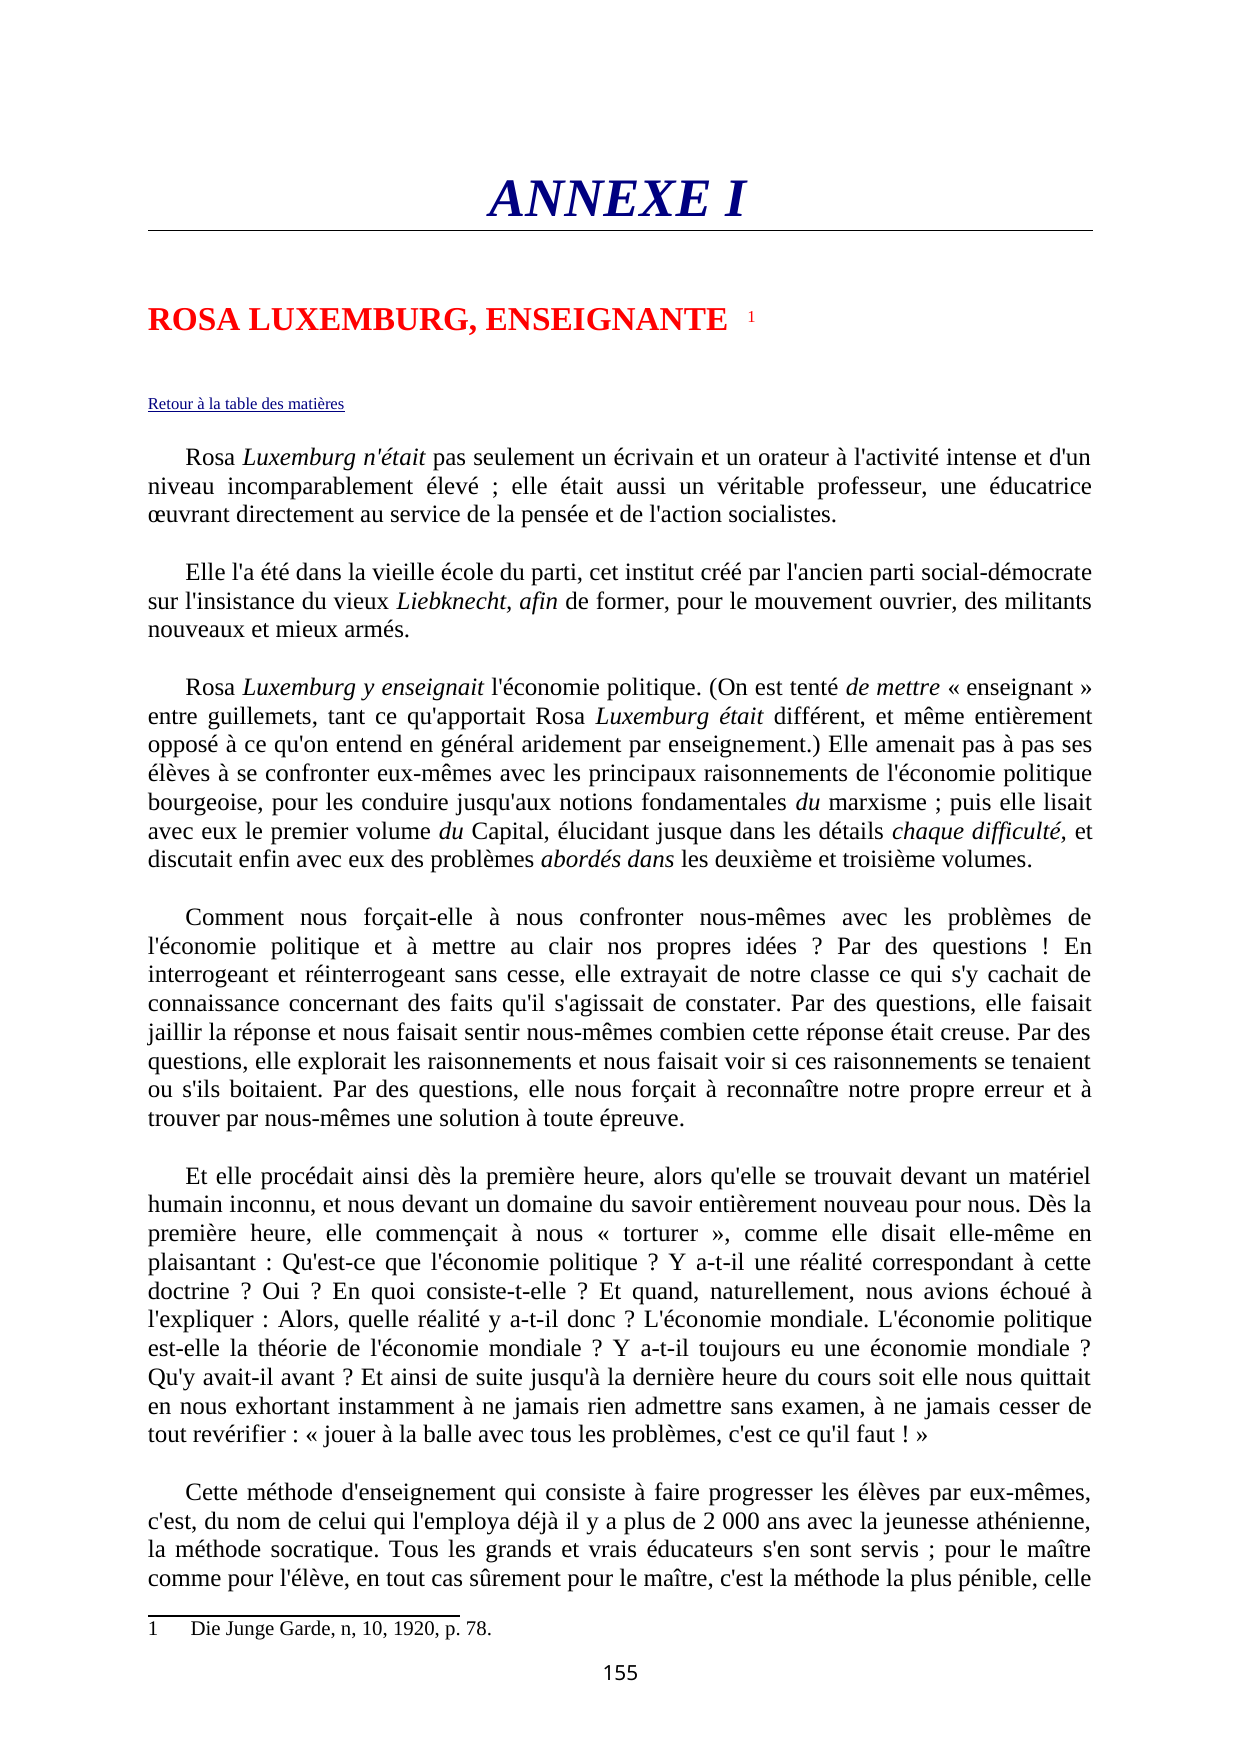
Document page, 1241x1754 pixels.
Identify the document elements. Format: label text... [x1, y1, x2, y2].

text Rosa Luxemburg n'était pas seulement un écrivain et un orateur à l'activité intense et d'un niveau incomparablement élevé ; elle était aussi un véritable professeur, une éducatrice œuvrant directement au service de la pensée et de l'action socialistes. [148, 442, 1093, 528]
text Die Junge Garde, n, 10, 1920, p. 78. [148, 1616, 1093, 1640]
text Et elle procédait ainsi dès la première heure, alors qu'elle se trouvait devant un matériel humain inconnu, et nous devant un domaine du savoir entièrement nouveau pour nous. Dès la première heure, elle commençait à nous « torturer », comme elle disait elle-même en plaisantant : Qu'est-ce que l'économie politique ? Y a-t-il une réalité correspondant à cette doctrine ? Oui ? En quoi consiste-t-elle ? Et quand, natu­rel­le­ment, nous avions échoué à l'expliquer : Alors, quelle réalité y a-t-il donc ? L'éco­nomie mondiale. L'économie politique est-elle la théorie de l'économie mondiale ? Y a-t-il toujours eu une économie mondiale ? Qu'y avait-il avant ? Et ainsi de suite jusqu'à la dernière heure du cours soit elle nous quittait en nous exhortant instamment à ne jamais rien admettre sans examen, à ne jamais cesser de tout revérifier : « jouer à la balle avec tous les problèmes, c'est ce qu'il faut ! » [148, 1161, 1093, 1448]
text ROSA LUXEMBURG, ENSEIGNANTE [148, 260, 1093, 346]
text Retour à la table des matières [148, 394, 1093, 413]
text Comment nous forçait-elle à nous confronter nous-mêmes avec les problèmes de l'économie politique et à mettre au clair nos propres idées ? Par des questions ! En interrogeant et réinterrogeant sans cesse, elle extrayait de notre classe ce qui s'y cachait de connaissance concernant des faits qu'il s'agissait de constater. Par des questions, elle faisait jaillir la réponse et nous faisait sentir nous-mêmes combien cette réponse était creuse. Par des questions, elle explorait les raisonnements et nous faisait voir si ces raisonnements se tenaient ou s'ils boitaient. Par des questions, elle nous forçait à reconnaître notre propre erreur et à trouver par nous-mêmes une solution à toute épreuve. [148, 902, 1093, 1132]
text Rosa Luxemburg y enseignait l'économie politique. (On est tenté de mettre « ensei­­gnant » entre guillemets, tant ce qu'apportait Rosa Luxemburg était différent, et même entièrement opposé à ce qu'on entend en général aridement par enseigne­ment.) Elle amenait pas à pas ses élèves à se confronter eux-mêmes avec les princi­paux raisonnements de l'économie politique bourgeoise, pour les conduire jusqu'aux notions fondamentales du marxisme ; puis elle lisait avec eux le premier volume du Capital, élucidant jusque dans les détails chaque difficulté, et discutait enfin avec eux des problèmes abordés dans les deuxième et troisième volumes. [148, 672, 1093, 873]
text Elle l'a été dans la vieille école du parti, cet institut créé par l'ancien parti social-démocrate sur l'insistance du vieux Liebknecht, afin de former, pour le mouvement ouvrier, des militants nouveaux et mieux armés. [148, 557, 1093, 643]
text Cette méthode d'enseignement qui consiste à faire progresser les élèves par eux-mêmes, c'est, du nom de celui qui l'employa déjà il y a plus de 2 000 ans avec la jeunesse athénienne, la méthode socratique. Tous les grands et vrais éducateurs s'en sont servis ; pour le maître comme pour l'élève, en tout cas sûrement pour le maître, c'est la méthode la plus pénible, celle [148, 1477, 1093, 1592]
text ANNEXE I [148, 166, 1093, 230]
